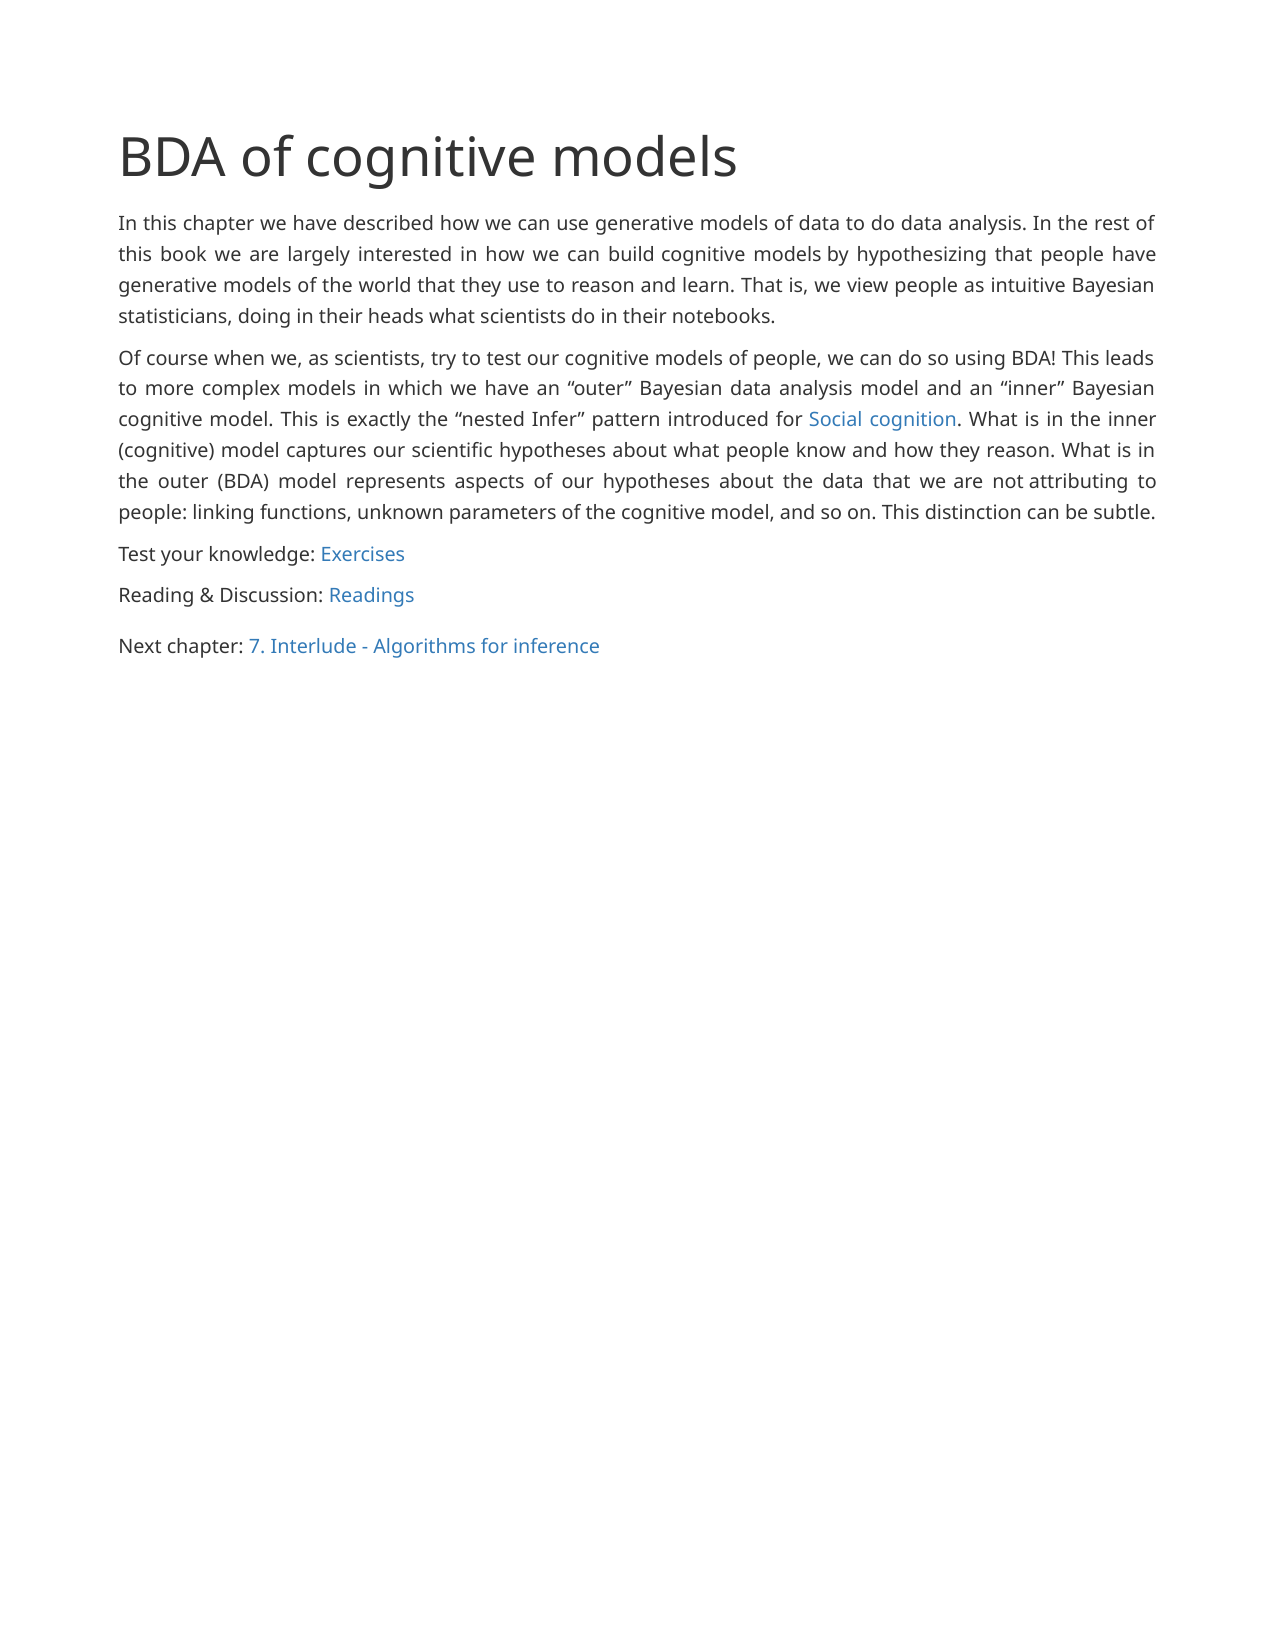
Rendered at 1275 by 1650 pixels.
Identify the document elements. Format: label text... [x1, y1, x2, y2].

text Test your knowledge: Exercises [118, 540, 1157, 567]
subtitle BDA of cognitive models [118, 118, 1157, 192]
text Next chapter: 7. Interlude - Algorithms for inference [118, 622, 1157, 662]
text Of course when we, as scientists, try to test our cognitive models of people, we can do so using BDA! This leads to more complex models in which we have an “outer” Bayesian data analysis model and an “inner” Bayesian cognitive model. This is exactly the “nested Infer” pattern introduced for Social cognition. What is in the inner (cognitive) model captures our scientific hypotheses about what people know and how they reason. What is in the outer (BDA) model represents aspects of our hypotheses about the data that we are not attributing to people: linking functions, unknown parameters of the cognitive model, and so on. This distinction can be subtle. [118, 344, 1157, 525]
text Reading & Discussion: Readings [118, 581, 1157, 608]
text In this chapter we have described how we can use generative models of data to do data analysis. In the rest of this book we are largely interested in how we can build cognitive models by hypothesizing that people have generative models of the world that they use to reason and learn. That is, we view people as intuitive Bayesian statisticians, doing in their heads what scientists do in their notebooks. [118, 209, 1157, 329]
